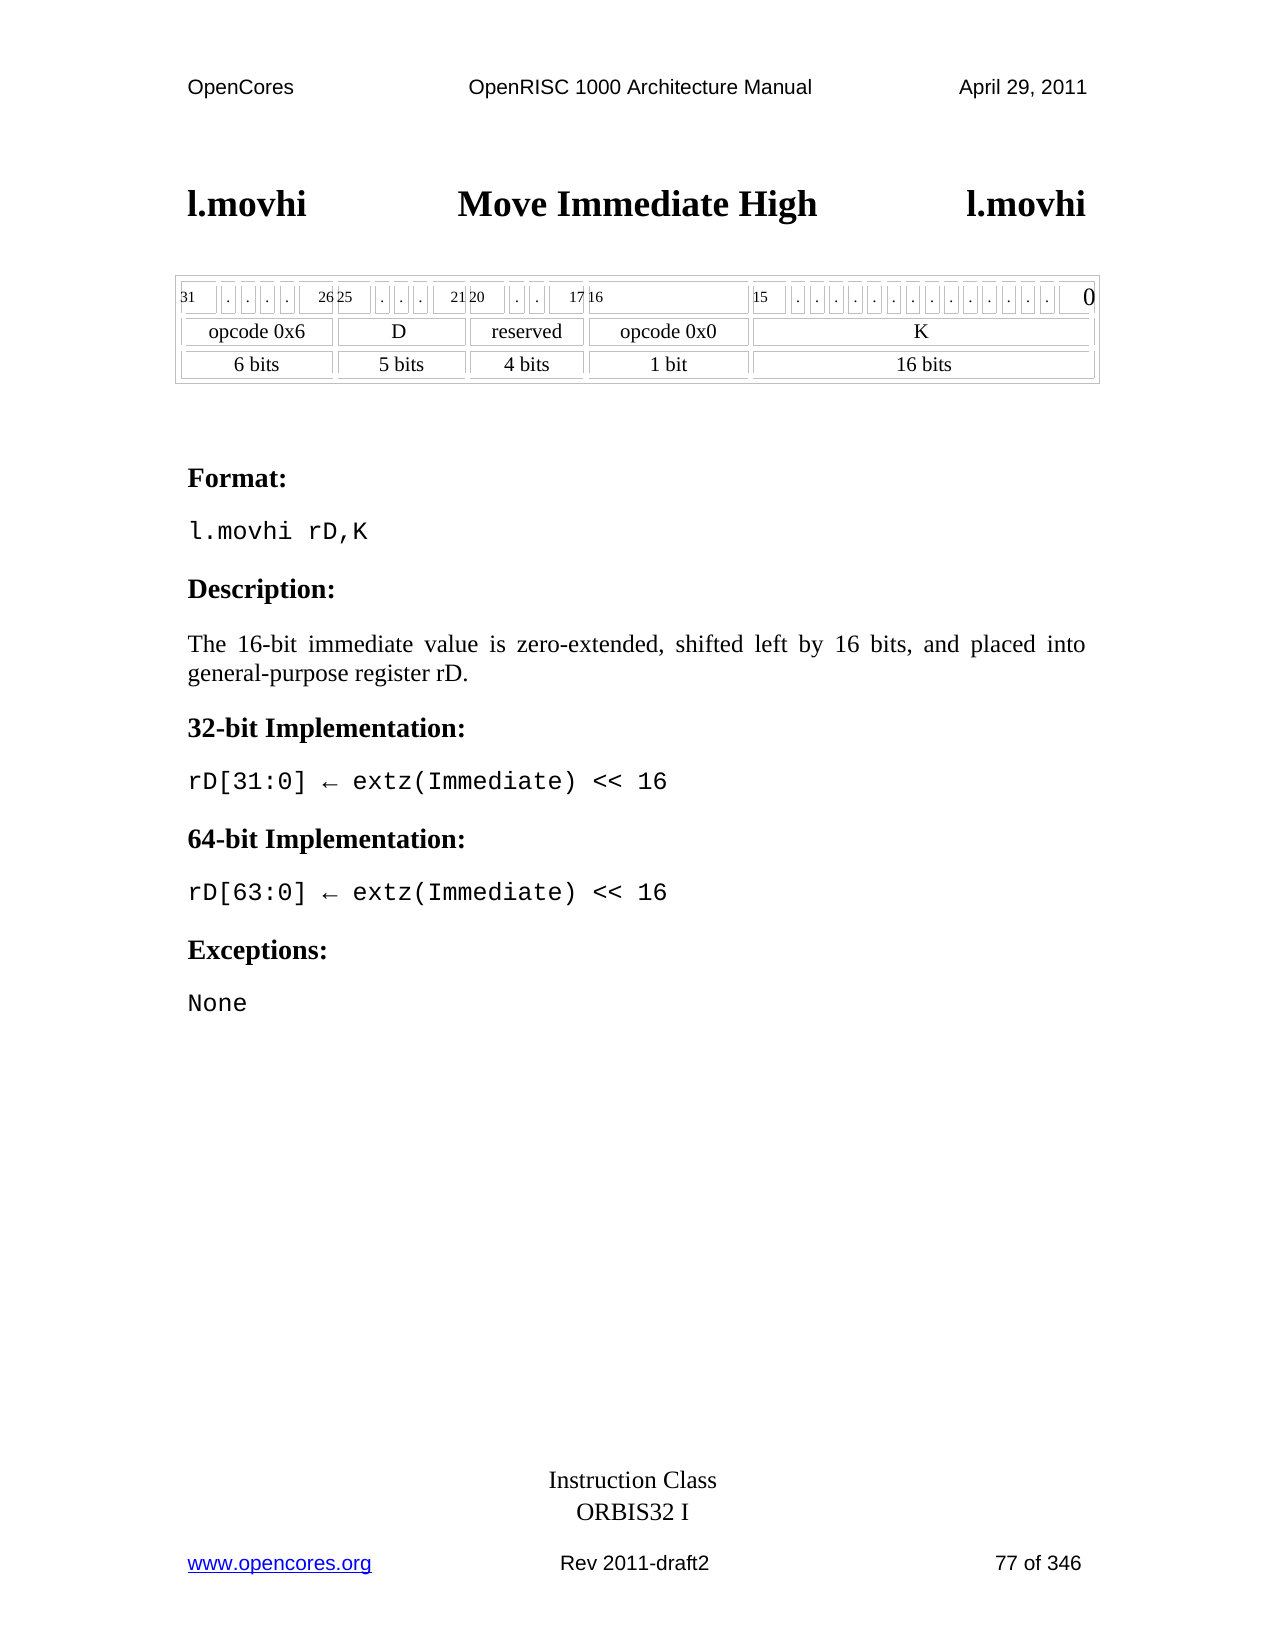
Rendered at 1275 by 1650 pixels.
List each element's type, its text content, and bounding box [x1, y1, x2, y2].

text rD[63:0] ← extz(Immediate) << 16 [187, 880, 1087, 908]
text Format: [187, 461, 1087, 493]
text 64-bit Implementation: [187, 822, 1087, 855]
text The 16-bit immediate value is zero-extended, shifted left by 16 bits, and placed into general-purpose register rD. [187, 629, 1087, 687]
text Exceptions: [187, 933, 1087, 965]
text Description: [187, 572, 1087, 604]
text l.movhi rD,K [187, 518, 1087, 547]
text rD[31:0] ← extz(Immediate) << 16 [187, 769, 1087, 797]
text None [187, 990, 1087, 1019]
text 32-bit Implementation: [187, 712, 1087, 744]
